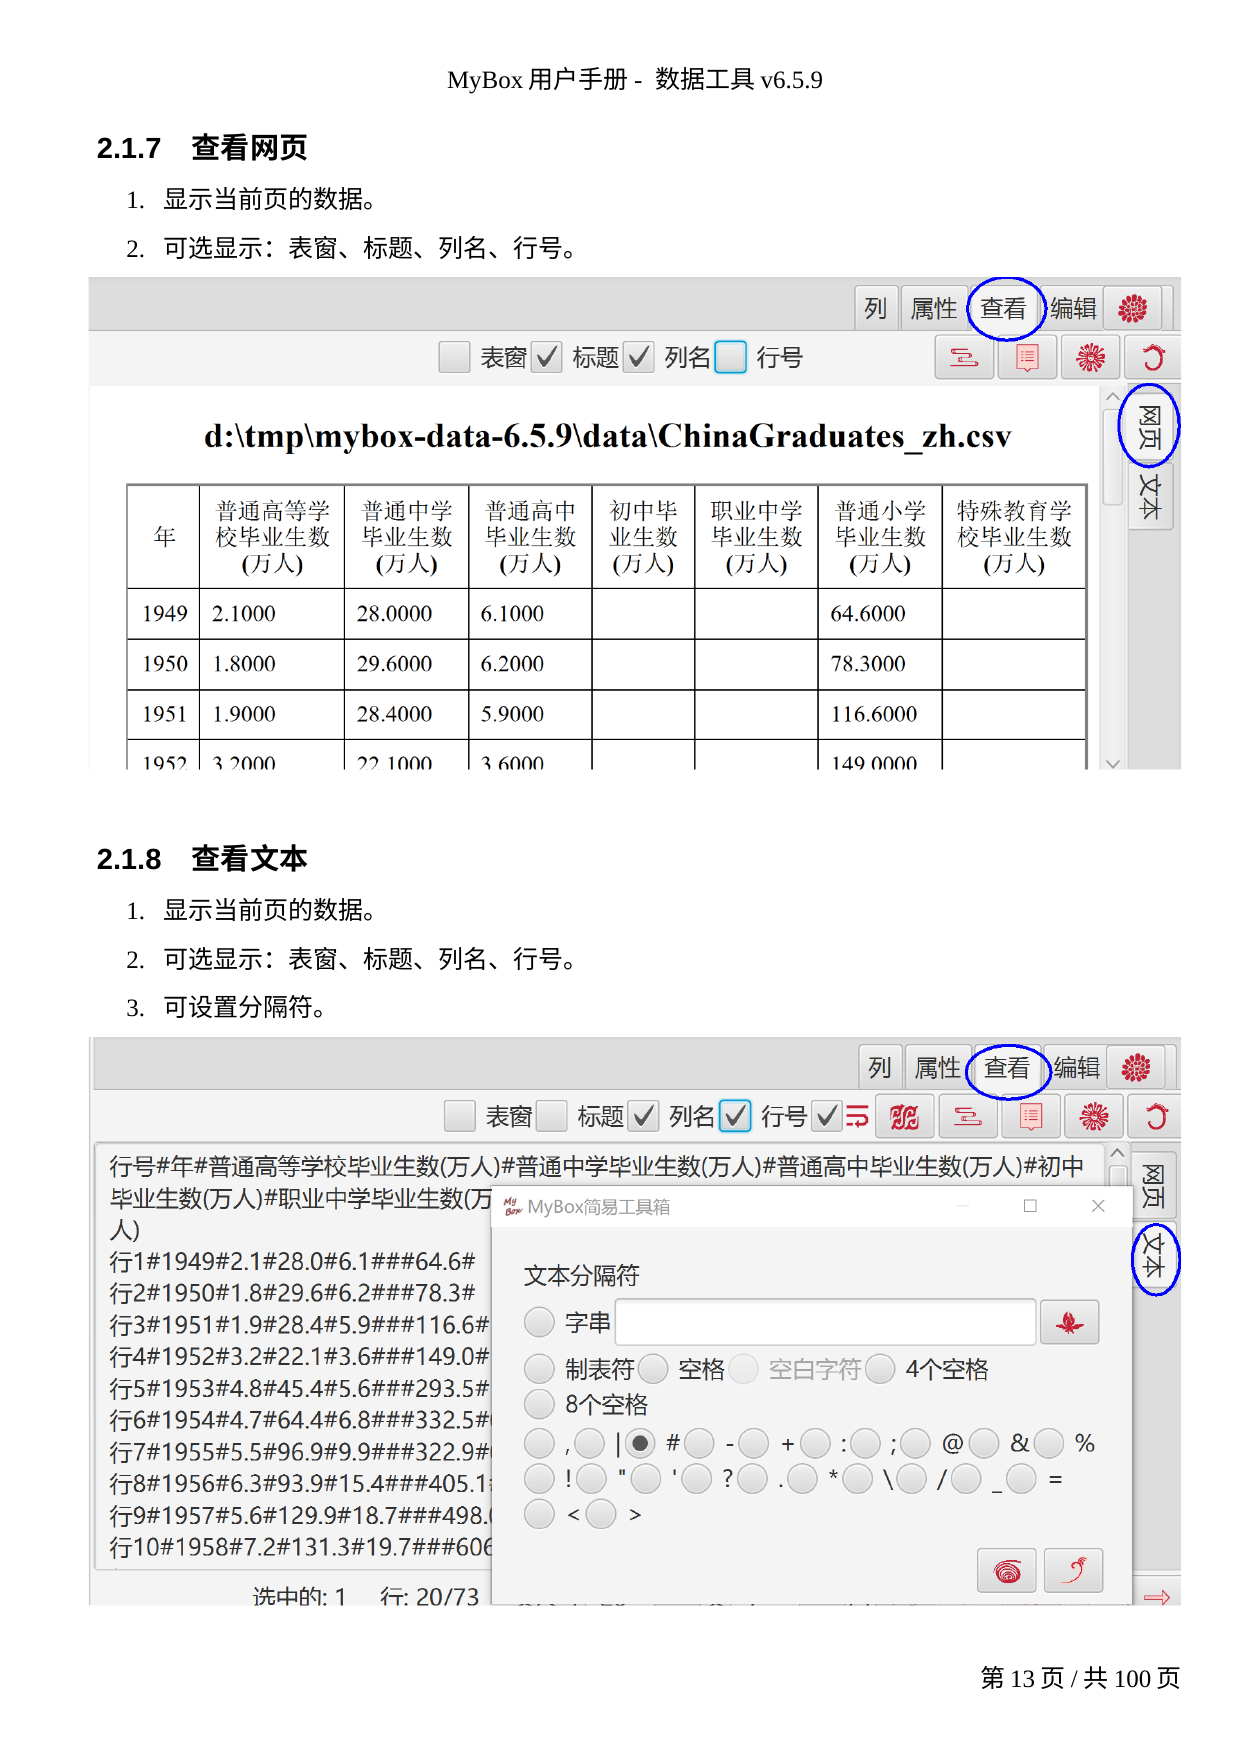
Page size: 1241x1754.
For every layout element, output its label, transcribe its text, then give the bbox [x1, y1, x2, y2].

picture [88, 277, 1182, 770]
list 显示当前页的数据。 [126, 890, 1181, 927]
list 可选显示：表窗、标题、列名、行号。 [126, 228, 1181, 264]
picture [88, 1036, 1182, 1606]
subtitle 查看文本 [88, 836, 1181, 878]
list 可选显示：表窗、标题、列名、行号。 [126, 939, 1181, 975]
subtitle 查看网页 [88, 125, 1181, 167]
list 显示当前页的数据。 [126, 179, 1181, 216]
list 可设置分隔符。 [126, 988, 1181, 1024]
